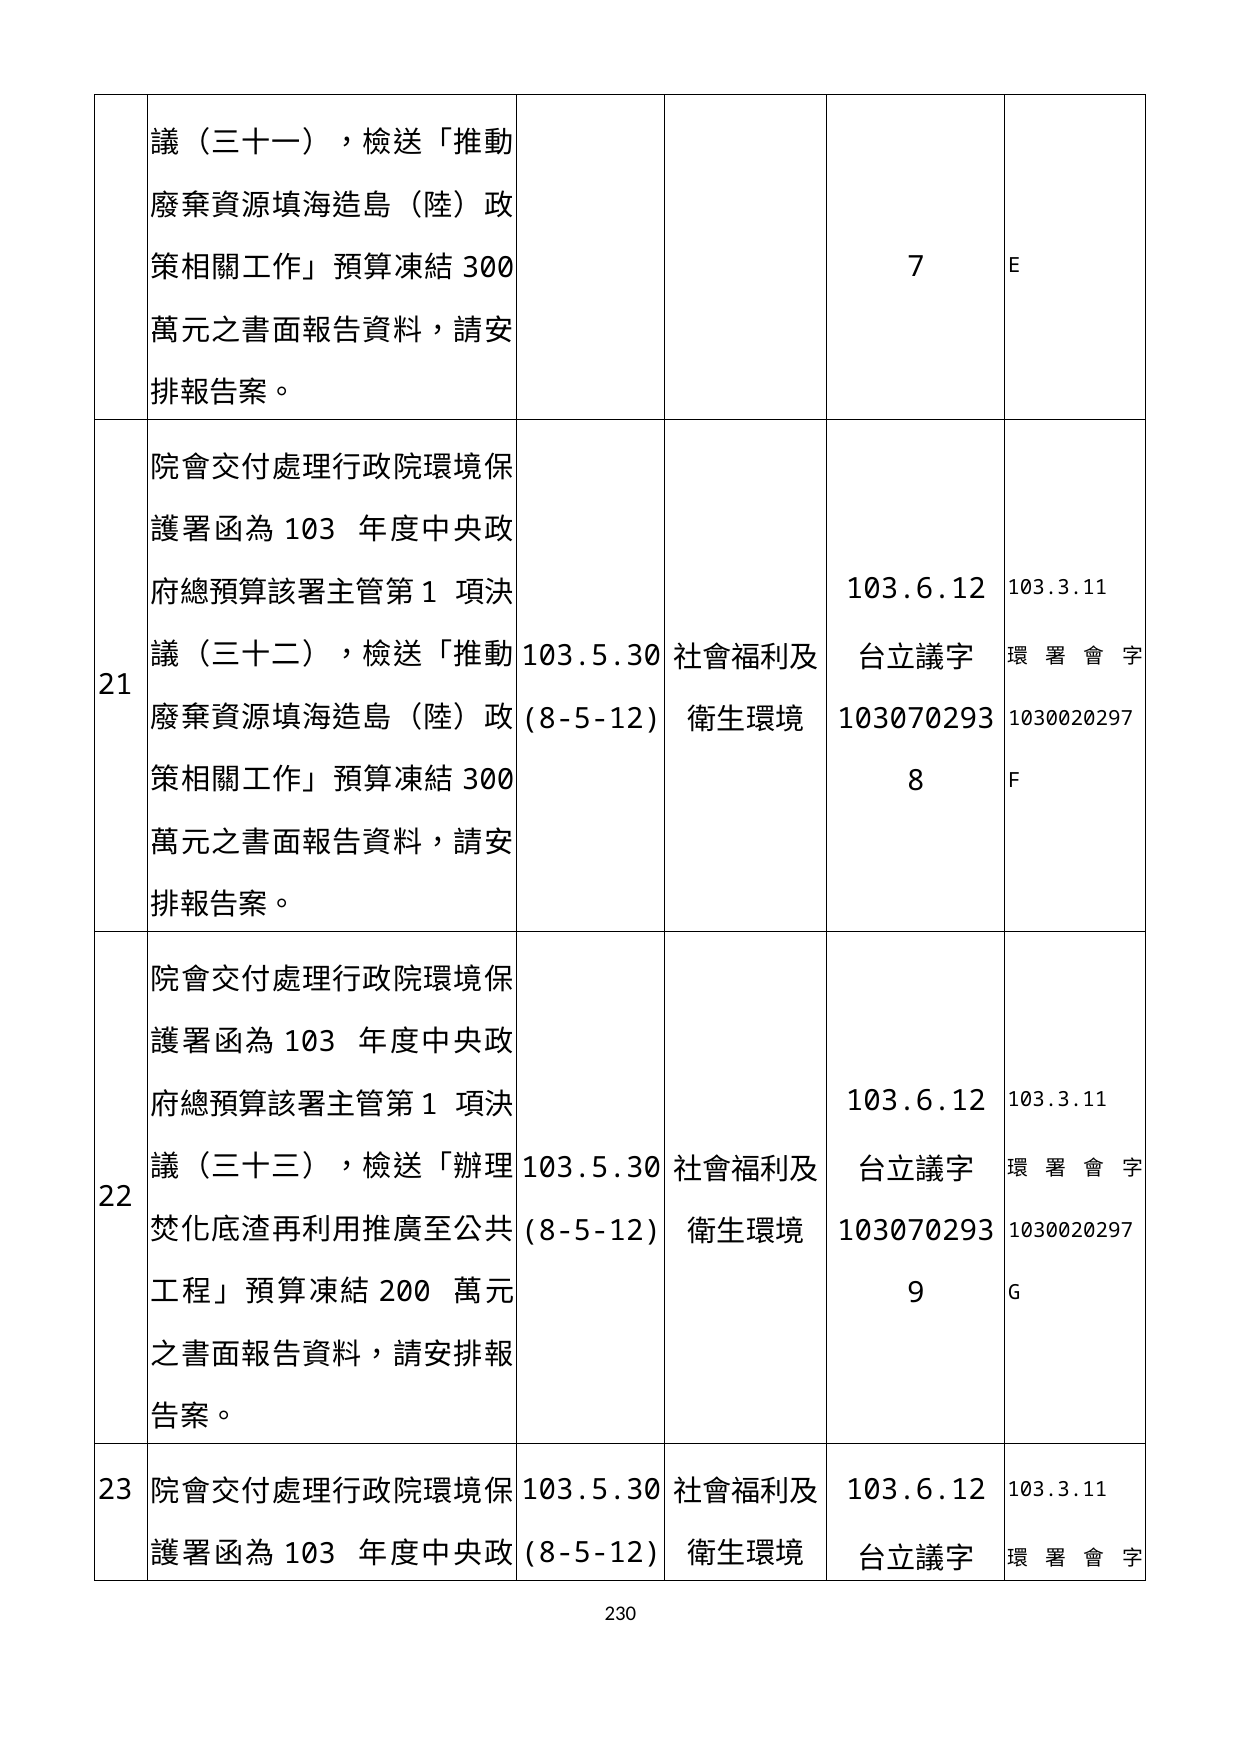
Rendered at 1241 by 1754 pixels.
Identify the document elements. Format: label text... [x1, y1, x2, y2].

table_cell [95, 932, 147, 1443]
table_cell 社會福利及衛生環境 [665, 1444, 826, 1580]
table_cell [95, 1444, 147, 1580]
table_cell 103.5.30 (8-5-12) [517, 1444, 664, 1580]
table_cell 103.3.11 環署會字 [1005, 1444, 1145, 1580]
table_cell [517, 95, 664, 419]
table_cell 103.3.11 環署會字1030020297F [1005, 420, 1145, 931]
table_cell 議（三十一），檢送「推動廢棄資源填海造島（陸）政策相關工作」預算凍結300 萬元之書面報告資料，請安排報告案。 [148, 95, 516, 419]
table_cell 院會交付處理行政院環境保護署函為103 年度中央政 [148, 1444, 516, 1580]
table_cell E [1005, 95, 1145, 419]
table_cell [665, 95, 826, 419]
table_cell 103.5.30 (8-5-12) [517, 932, 664, 1443]
table_cell 社會福利及衛生環境 [665, 932, 826, 1443]
table_cell 103.5.30 (8-5-12) [517, 420, 664, 931]
table_cell 103.6.12 台立議字1030702938 [827, 420, 1004, 931]
table_cell [95, 420, 147, 931]
table_cell 院會交付處理行政院環境保護署函為103 年度中央政府總預算該署主管第1 項決議（三十三），檢送「辦理焚化底渣再利用推廣至公共工程」預算凍結200 萬元之書面報告資料，請安排報告案。 [148, 932, 516, 1443]
table_cell 103.3.11 環署會字1030020297G [1005, 932, 1145, 1443]
table_cell 院會交付處理行政院環境保護署函為103 年度中央政府總預算該署主管第1 項決議（三十二），檢送「推動廢棄資源填海造島（陸）政策相關工作」預算凍結300 萬元之書面報告資料，請安排報告案。 [148, 420, 516, 931]
table_cell [95, 95, 147, 419]
table_cell 7 [827, 95, 1004, 419]
table_cell 103.6.12 台立議字1030702939 [827, 932, 1004, 1443]
table_cell 社會福利及衛生環境 [665, 420, 826, 931]
table_cell 103.6.12 台立議字 [827, 1444, 1004, 1580]
